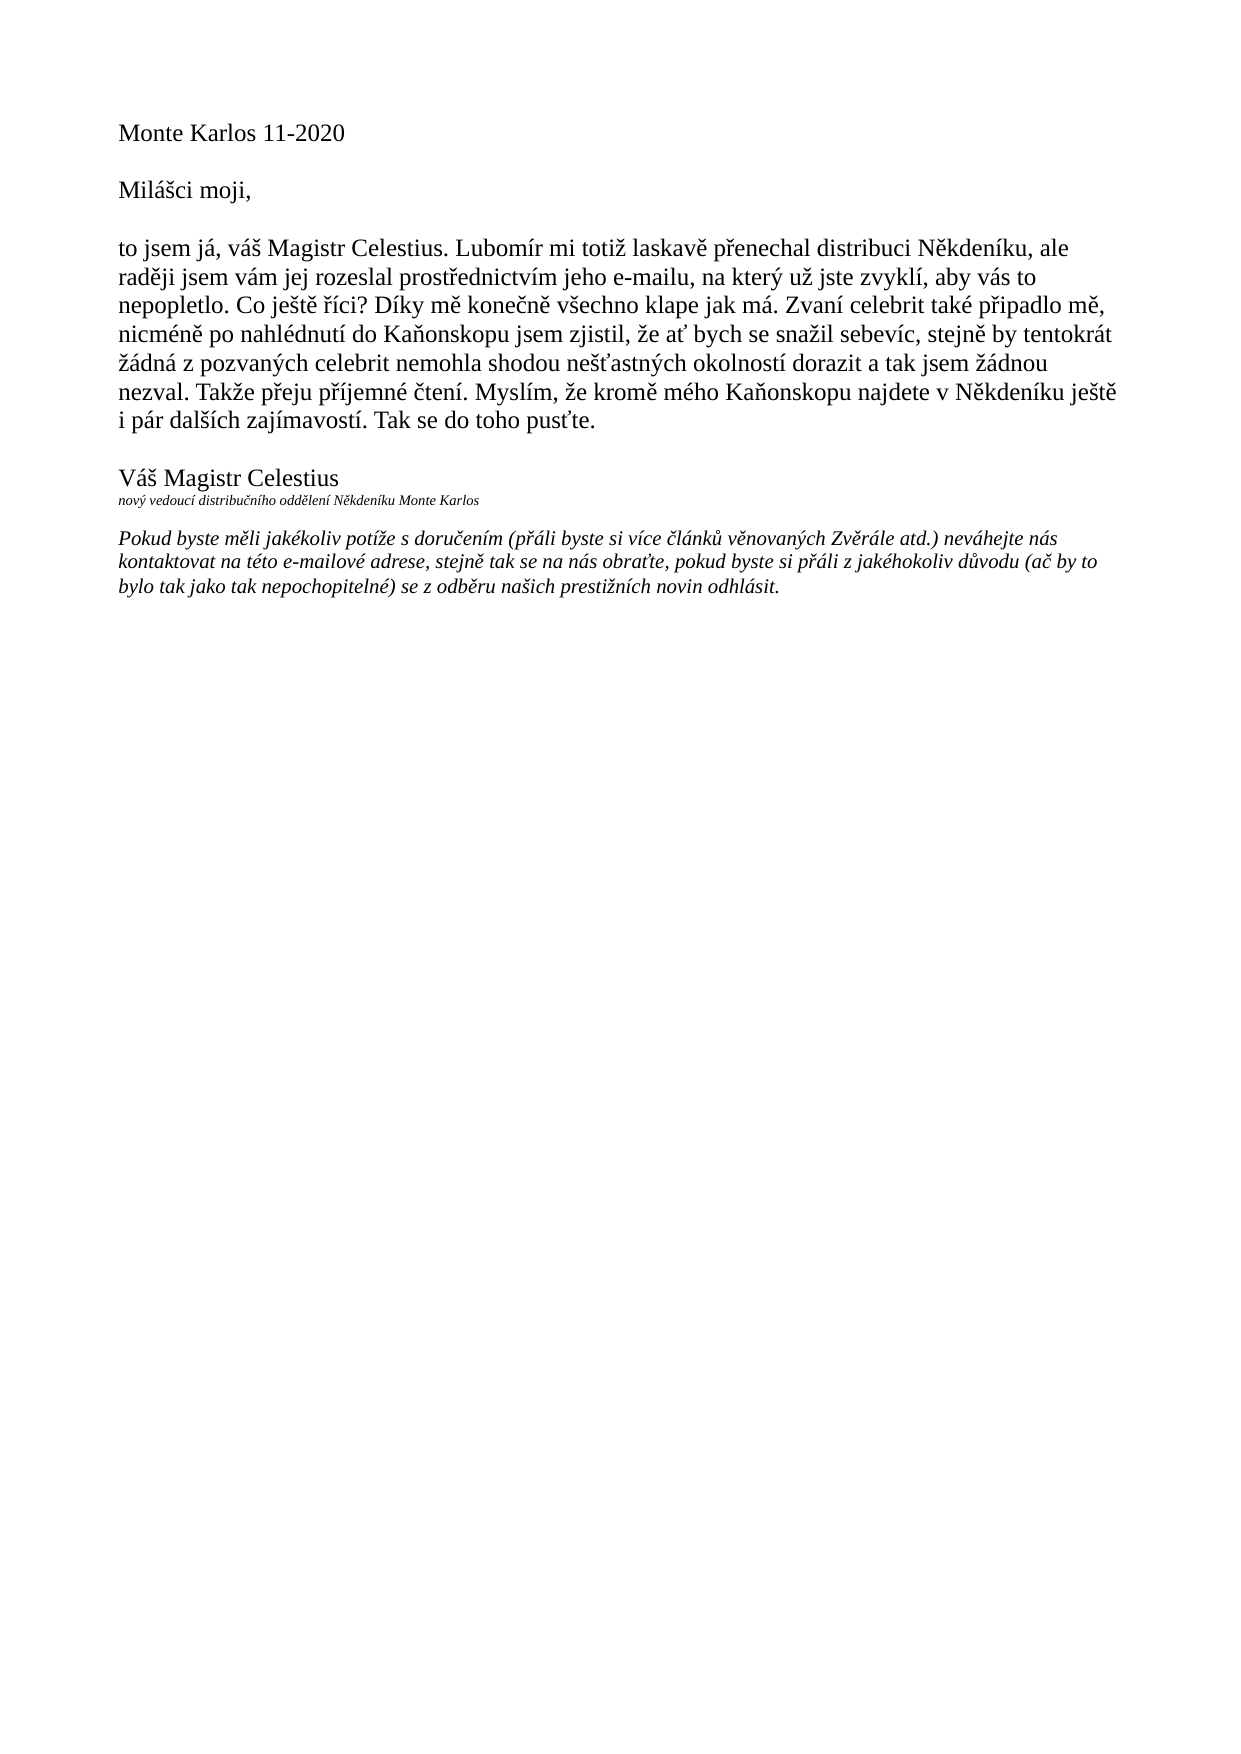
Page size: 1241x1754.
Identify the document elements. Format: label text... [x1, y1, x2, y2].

text Monte Karlos 11-2020 [118, 118, 1122, 147]
text to jsem já, váš Magistr Celestius. Lubomír mi totiž laskavě přenechal distribuci Někdeníku, ale raději jsem vám jej rozeslal prostřednictvím jeho e-mailu, na který už jste zvyklí, aby vás to nepopletlo. Co ještě říci? Díky mě konečně všechno klape jak má. Zvaní celebrit také připadlo mě, nicméně po nahlédnutí do Kaňonskopu jsem zjistil, že ať bych se snažil sebevíc, stejně by tentokrát žádná z pozvaných celebrit nemohla shodou nešťastných okolností dorazit a tak jsem žádnou nezval. Takže přeju příjemné čtení. Myslím, že kromě mého Kaňonskopu najdete v Někdeníku ještě i pár dalších zajímavostí. Tak se do toho pusťte. [118, 233, 1122, 434]
text Pokud byste měli jakékoliv potíže s doručením (přáli byste si více článků věnovaných Zvěrále atd.) neváhejte nás kontaktovat na této e-mailové adrese, stejně tak se na nás obraťte, pokud byste si přáli z jakéhokoliv důvodu (ač by to bylo tak jako tak nepochopitelné) se z odběru našich prestižních novin odhlásit. [118, 525, 1122, 598]
text nový vedoucí distribučního oddělení Někdeníku Monte Karlos [118, 492, 1122, 509]
text Váš Magistr Celestius [118, 463, 1122, 492]
text Milášci moji, [118, 176, 1122, 204]
